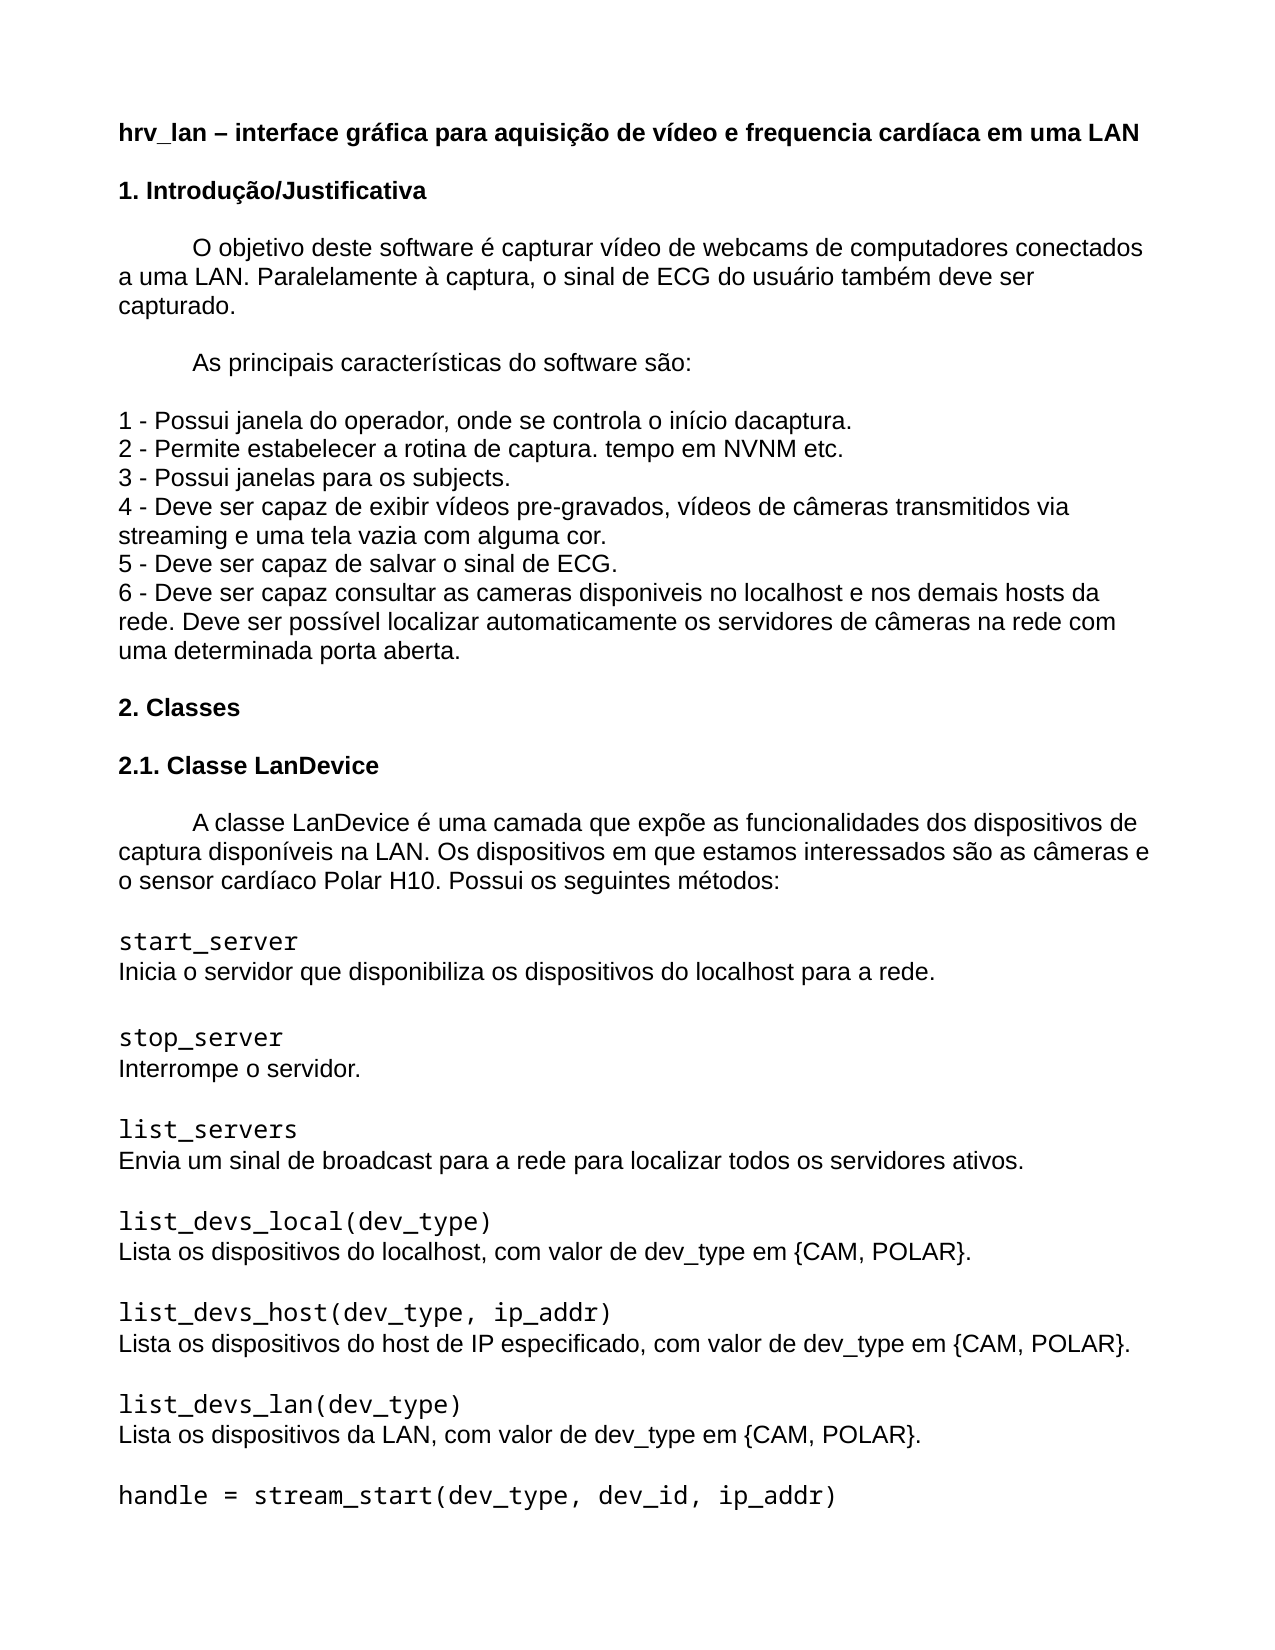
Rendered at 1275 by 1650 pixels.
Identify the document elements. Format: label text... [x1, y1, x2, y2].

text stop_server [118, 1020, 1157, 1054]
text hrv_lan – interface gráfica para aquisição de vídeo e frequencia cardíaca em uma LAN [118, 118, 1157, 147]
text Lista os dispositivos do host de IP especificado, com valor de dev_type em {CAM, POLAR}. [118, 1329, 1157, 1357]
text Lista os dispositivos do localhost, com valor de dev_type em {CAM, POLAR}. [118, 1237, 1157, 1266]
text 4 - Deve ser capaz de exibir vídeos pre-gravados, vídeos de câmeras transmitidos via streaming e uma tela vazia com alguma cor. [118, 492, 1157, 549]
text list_devs_local(dev_type) [118, 1203, 1157, 1237]
text list_servers [118, 1112, 1157, 1146]
text 1. Introdução/Justificativa [118, 176, 1157, 204]
text 2 - Permite estabelecer a rotina de captura. tempo em NVNM etc. [118, 434, 1157, 463]
text 1 - Possui janela do operador, onde se controla o início dacaptura. [118, 406, 1157, 434]
text Envia um sinal de broadcast para a rede para localizar todos os servidores ativos. [118, 1146, 1157, 1174]
text list_devs_lan(dev_type) [118, 1386, 1157, 1420]
text O objetivo deste software é capturar vídeo de webcams de computadores conectados a uma LAN. Paralelamente à captura, o sinal de ECG do usuário também deve ser capturado. [118, 233, 1157, 319]
text list_devs_host(dev_type, ip_addr) [118, 1295, 1157, 1329]
text 2.1. Classe LanDevice [118, 751, 1157, 779]
text 2. Classes [118, 693, 1157, 722]
text As principais características do software são: [118, 348, 1157, 377]
text 3 - Possui janelas para os subjects. [118, 463, 1157, 492]
text Inicia o servidor que disponibiliza os dispositivos do localhost para a rede. [118, 957, 1157, 986]
text 5 - Deve ser capaz de salvar o sinal de ECG. [118, 549, 1157, 578]
text handle = stream_start(dev_type, dev_id, ip_addr) [118, 1478, 1157, 1512]
text A classe LanDevice é uma camada que expõe as funcionalidades dos dispositivos de captura disponíveis na LAN. Os dispositivos em que estamos interessados são as câmeras e o sensor cardíaco Polar H10. Possui os seguintes métodos: [118, 808, 1157, 894]
text Interrompe o servidor. [118, 1054, 1157, 1083]
text 6 - Deve ser capaz consultar as cameras disponiveis no localhost e nos demais hosts da rede. Deve ser possível localizar automaticamente os servidores de câmeras na rede com uma determinada porta aberta. [118, 578, 1157, 664]
text start_server [118, 923, 1157, 957]
text Lista os dispositivos da LAN, com valor de dev_type em {CAM, POLAR}. [118, 1420, 1157, 1449]
